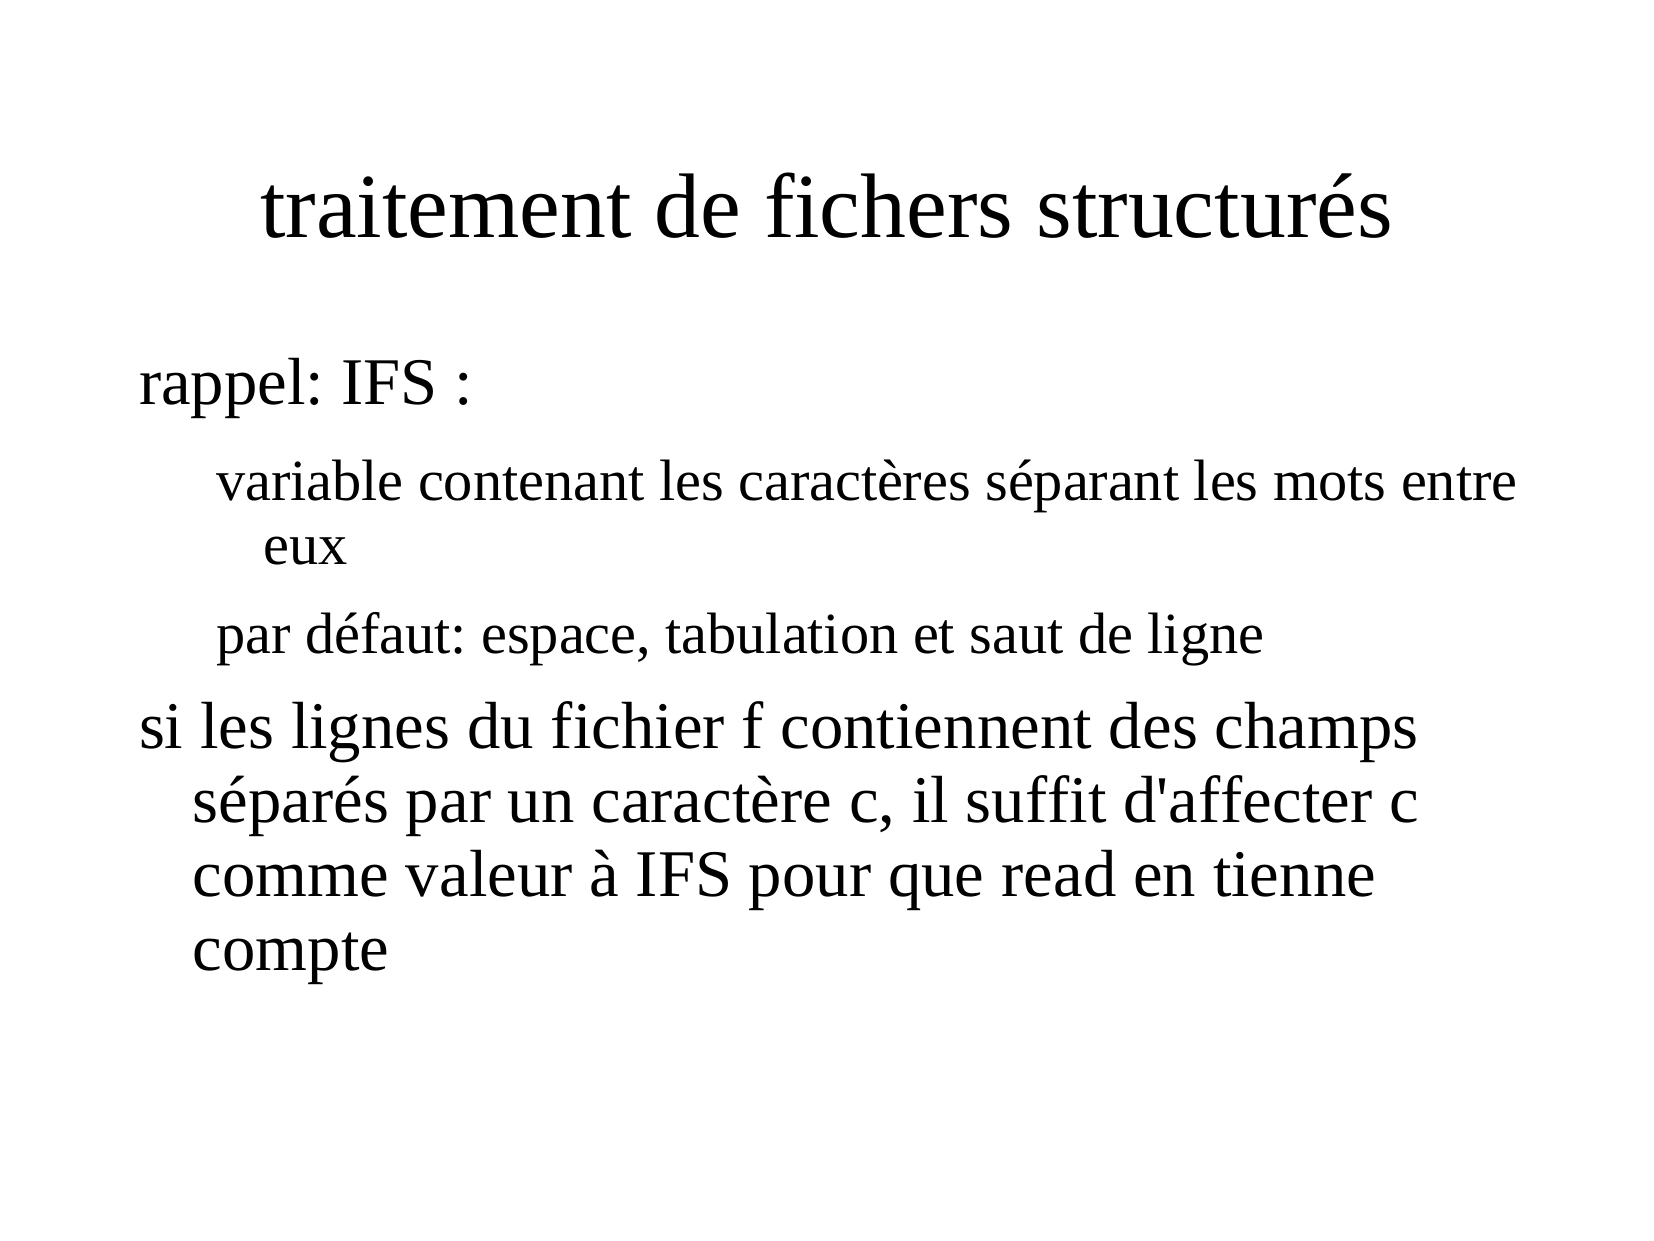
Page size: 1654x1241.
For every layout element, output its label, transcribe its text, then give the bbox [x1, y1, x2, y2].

list rappel: IFS : variable contenant les caractères séparant les mots entre eux par défaut: espace, tabulation et saut de ligne si les lignes du fichier f contiennent des champs séparés par un caractère c, il suffit d'affecter c comme valeur à IFS pour que read en tienne compte [121, 344, 1534, 1127]
title traitement de fichers structurés [121, 102, 1534, 311]
